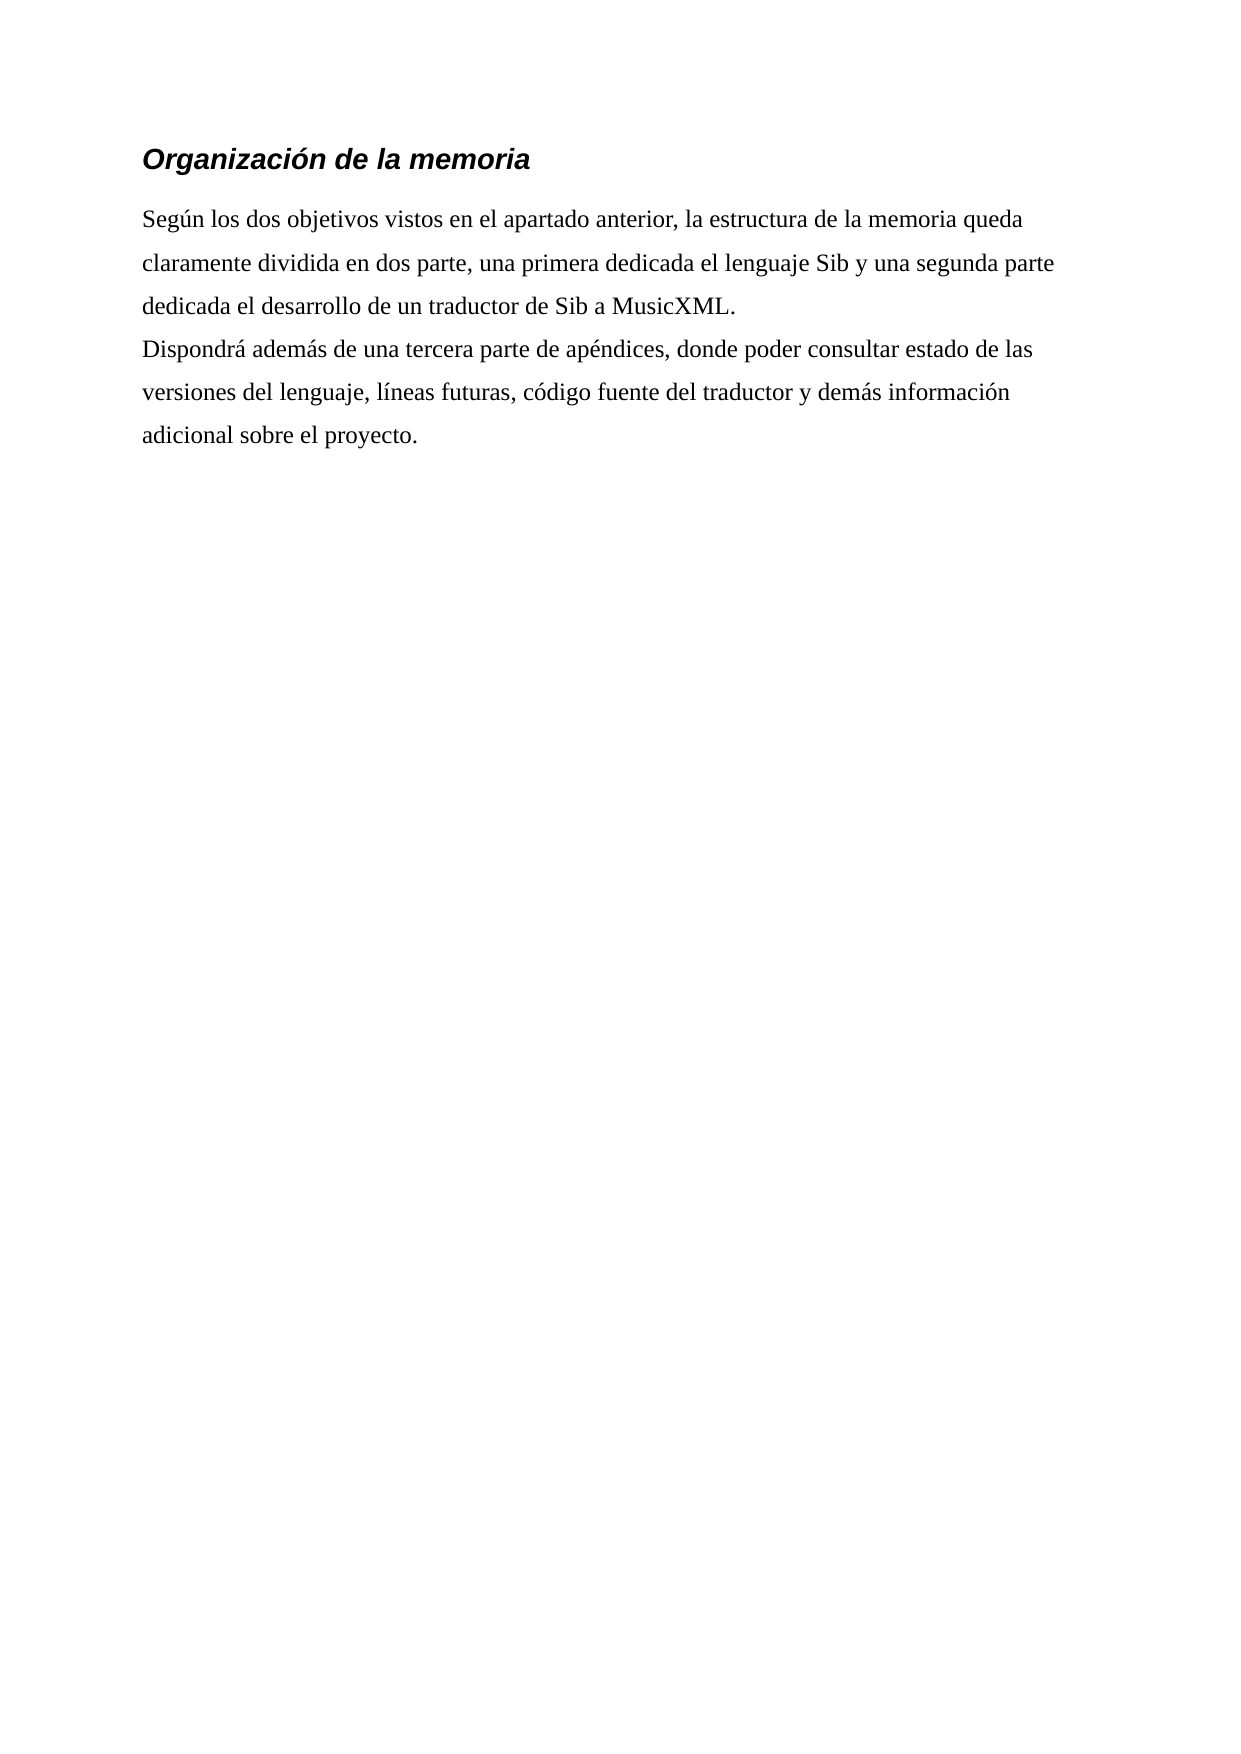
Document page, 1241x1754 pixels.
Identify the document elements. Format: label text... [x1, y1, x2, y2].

text Dispondrá además de una tercera parte de apéndices, donde poder consultar estado de las versiones del lenguaje, líneas futuras, código fuente del traductor y demás información adicional sobre el proyecto. [142, 334, 1098, 449]
subtitle Organización de la memoria [142, 142, 1098, 175]
text Según los dos objetivos vistos en el apartado anterior, la estructura de la memoria queda claramente dividida en dos parte, una primera dedicada el lenguaje Sib y una segunda parte dedicada el desarrollo de un traductor de Sib a MusicXML. [142, 204, 1098, 319]
